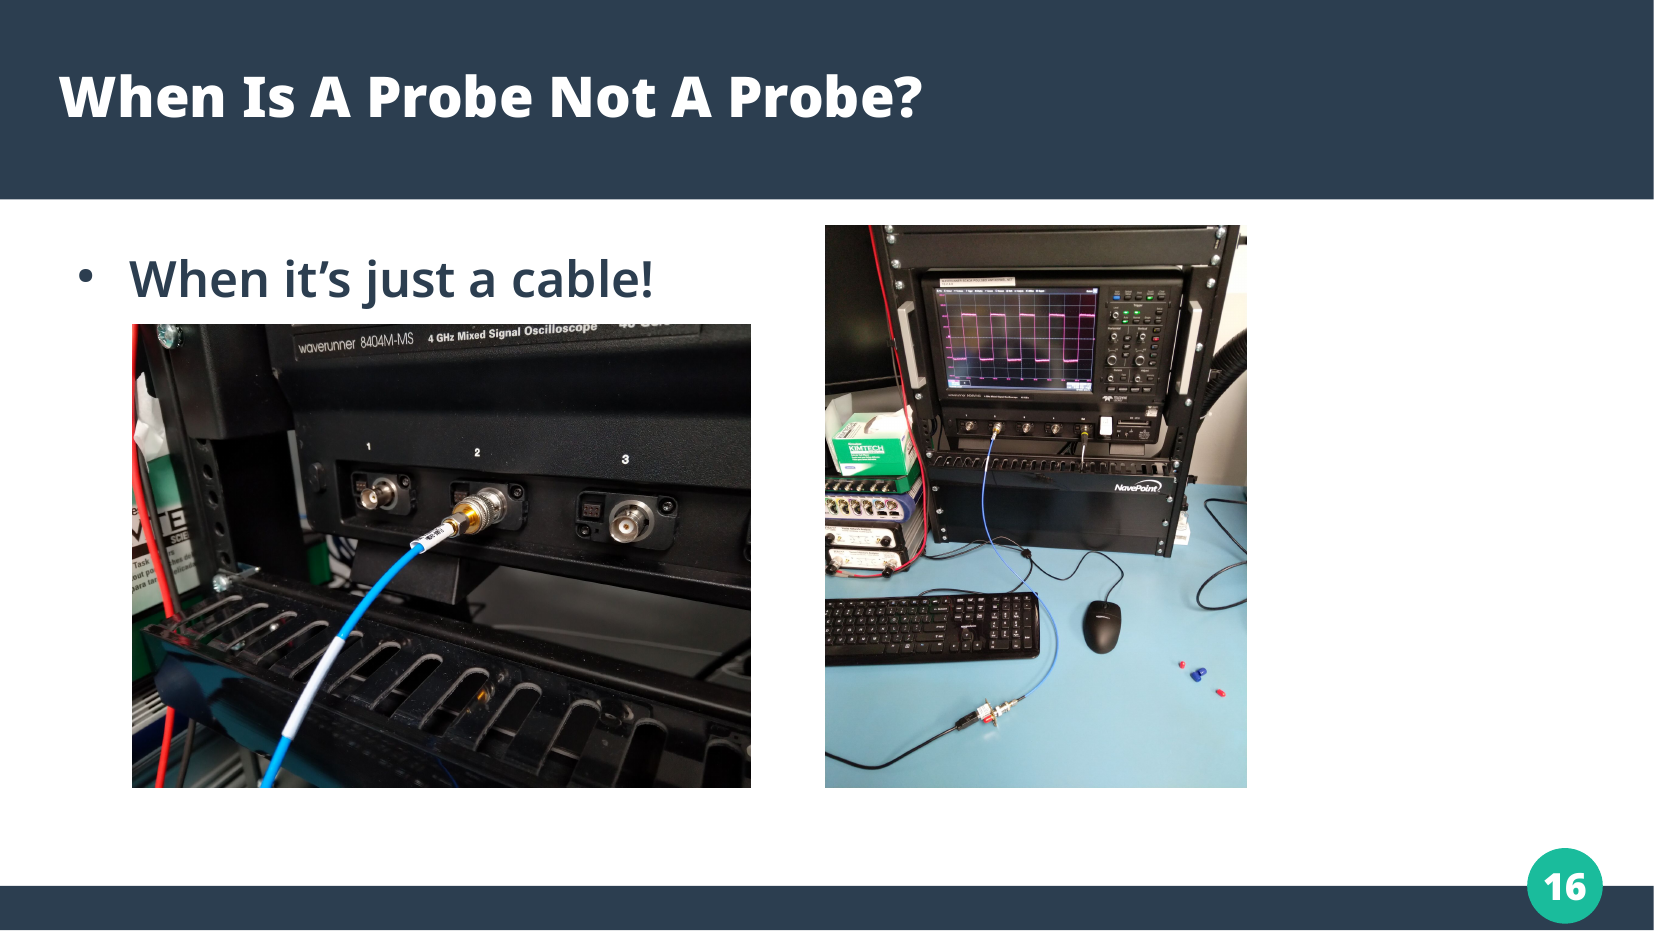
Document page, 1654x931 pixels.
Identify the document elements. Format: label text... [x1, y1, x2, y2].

title When Is A Probe Not A Probe? [59, 37, 1595, 155]
picture [825, 225, 1247, 788]
picture [132, 324, 751, 788]
list When it’s just a cable! [59, 243, 1595, 864]
